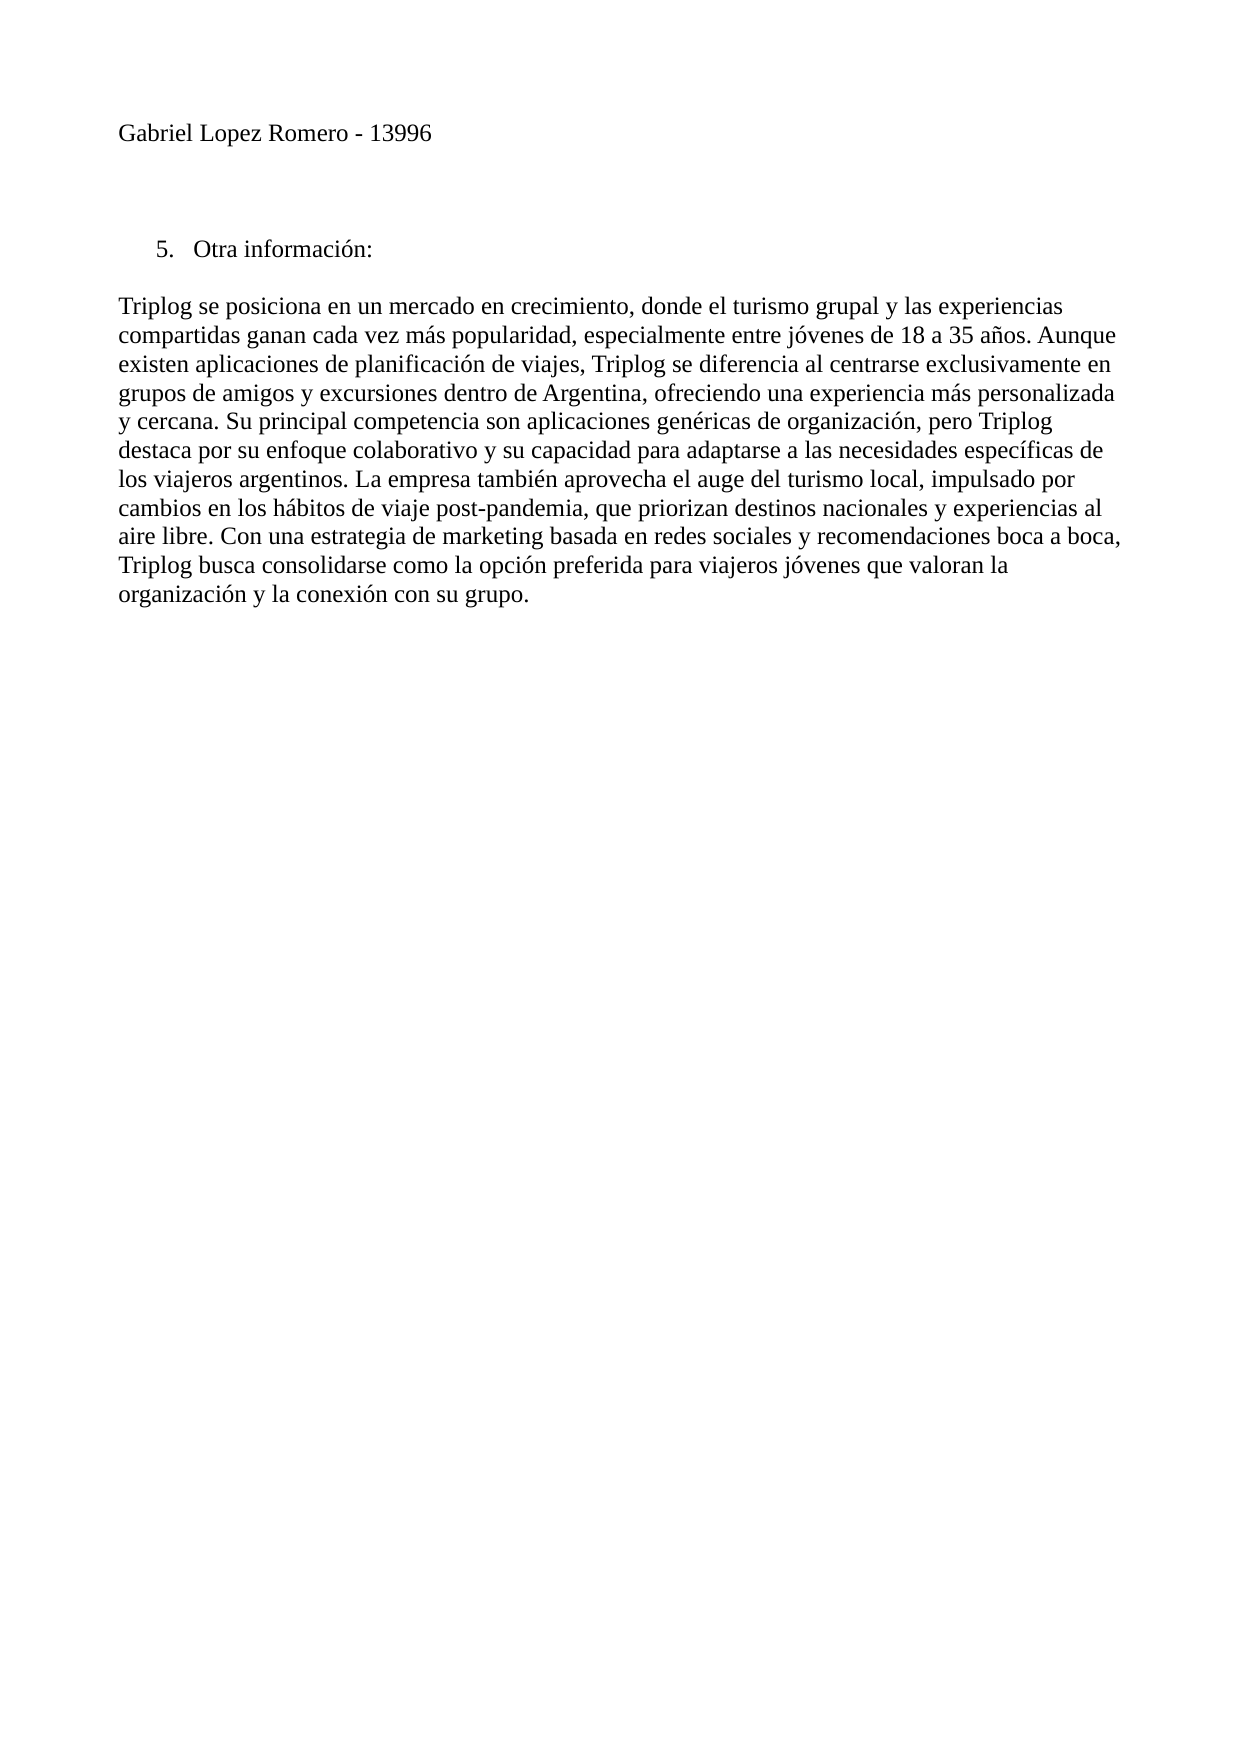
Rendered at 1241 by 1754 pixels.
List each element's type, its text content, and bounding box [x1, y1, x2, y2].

text Triplog se posiciona en un mercado en crecimiento, donde el turismo grupal y las experiencias compartidas ganan cada vez más popularidad, especialmente entre jóvenes de 18 a 35 años. Aunque existen aplicaciones de planificación de viajes, Triplog se diferencia al centrarse exclusivamente en grupos de amigos y excursiones dentro de Argentina, ofreciendo una experiencia más personalizada y cercana. Su principal competencia son aplicaciones genéricas de organización, pero Triplog destaca por su enfoque colaborativo y su capacidad para adaptarse a las necesidades específicas de los viajeros argentinos. La empresa también aprovecha el auge del turismo local, impulsado por cambios en los hábitos de viaje post-pandemia, que priorizan destinos nacionales y experiencias al aire libre. Con una estrategia de marketing basada en redes sociales y recomendaciones boca a boca, Triplog busca consolidarse como la opción preferida para viajeros jóvenes que valoran la organización y la conexión con su grupo. [118, 291, 1122, 608]
list Otra información: [156, 234, 1122, 263]
